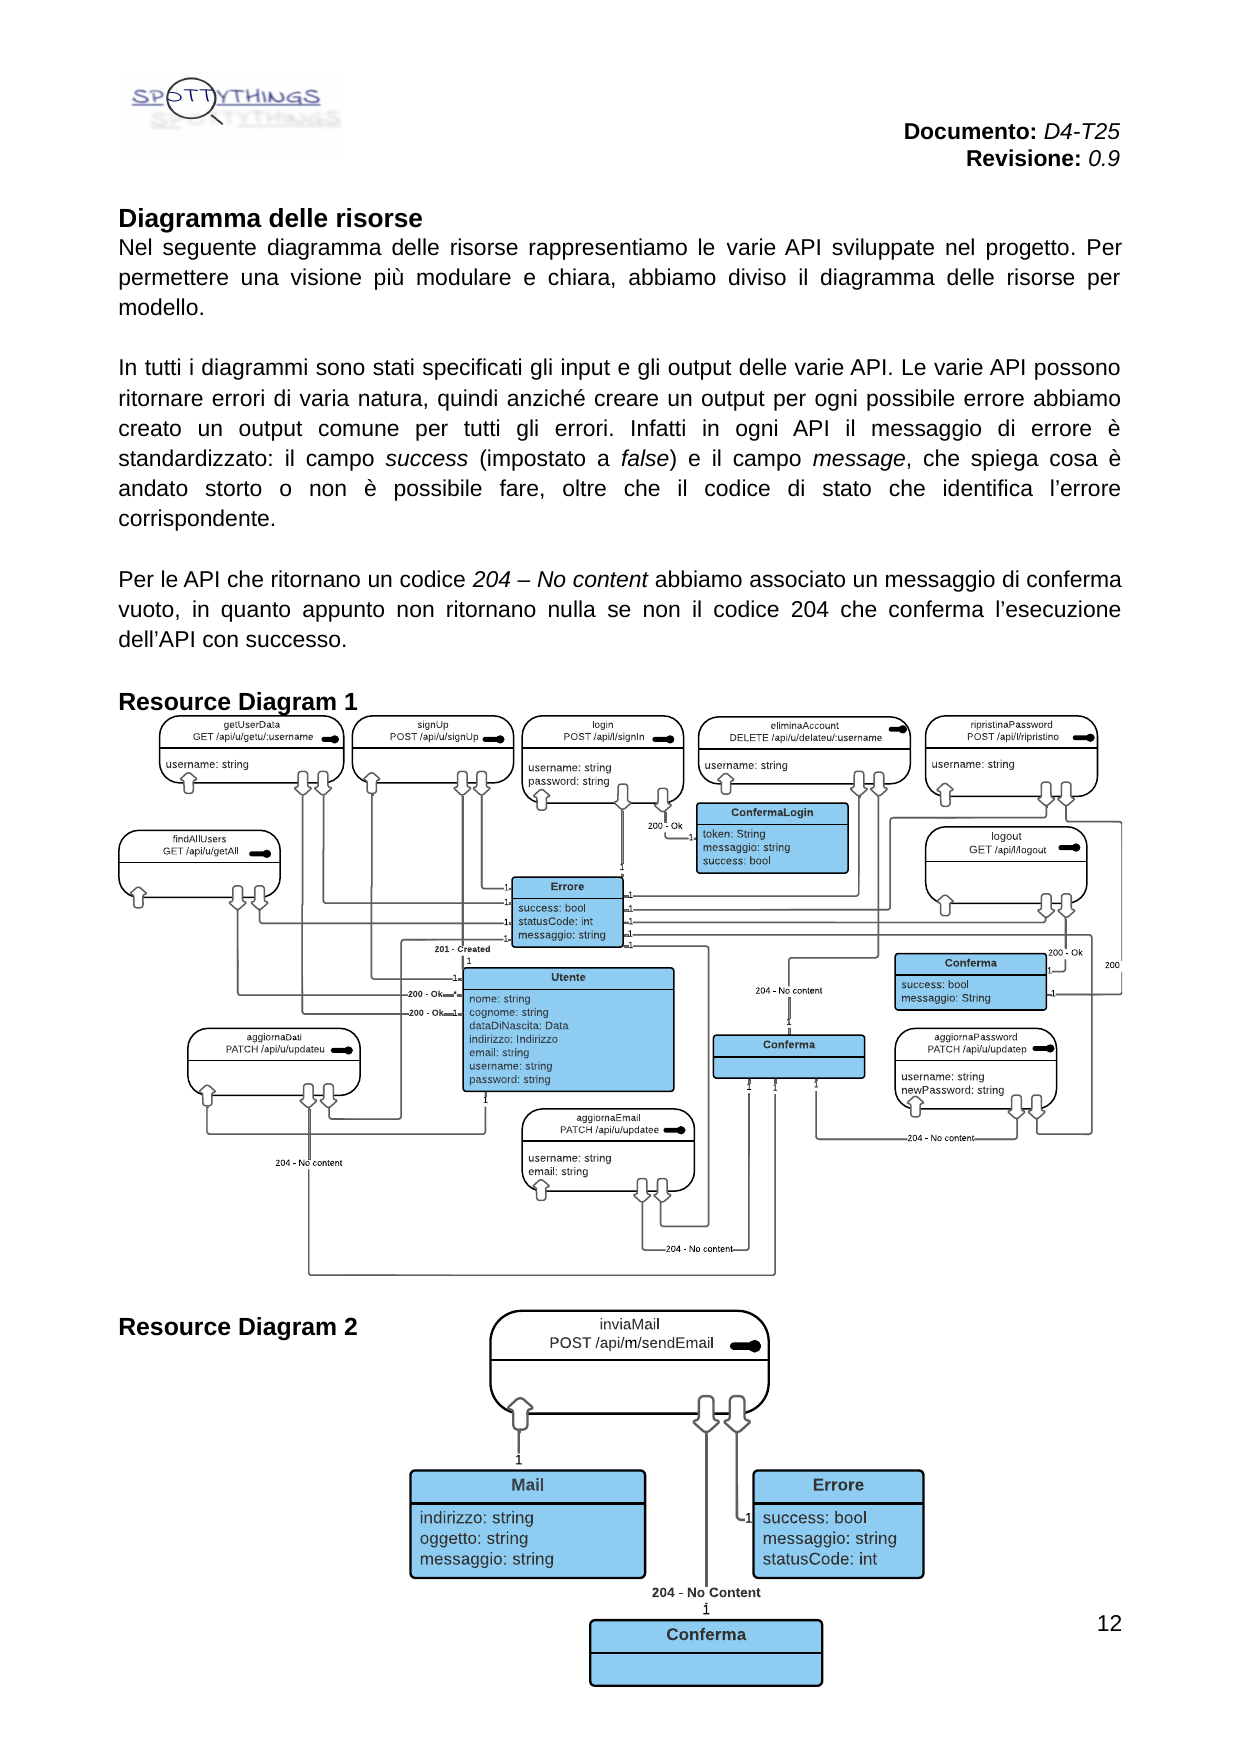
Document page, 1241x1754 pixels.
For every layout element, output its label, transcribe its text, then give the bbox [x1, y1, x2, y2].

text In tutti i diagrammi sono stati specificati gli input e gli output delle varie API. Le varie API possono ritornare errori di varia natura, quindi anziché creare un output per ogni possibile errore abbiamo creato un output comune per tutti gli errori. Infatti in ogni API il messaggio di errore è standardizzato: il campo success (impostato a false) e il campo message, che spiega cosa è andato storto o non è possibile fare, oltre che il codice di stato che identifica l’errore corrispondente. [118, 354, 1122, 532]
subtitle Diagramma delle risorse [118, 203, 1122, 233]
subtitle Resource Diagram 1 [118, 687, 1122, 715]
subtitle [925, 1312, 1122, 1341]
text Nel seguente diagramma delle risorse rappresentiamo le varie API sviluppate nel progetto. Per permettere una visione più modulare e chiara, abbiamo diviso il diagramma delle risorse per modello. [118, 233, 1122, 320]
subtitle Resource Diagram 2 [118, 1312, 409, 1341]
picture [123, 73, 345, 156]
text Per le API che ritornano un codice 204 – No content abbiamo associato un messaggio di conferma vuoto, in quanto appunto non ritornano nulla se non il codice 204 che conferma l’esecuzione dell’API con successo. [118, 566, 1122, 652]
